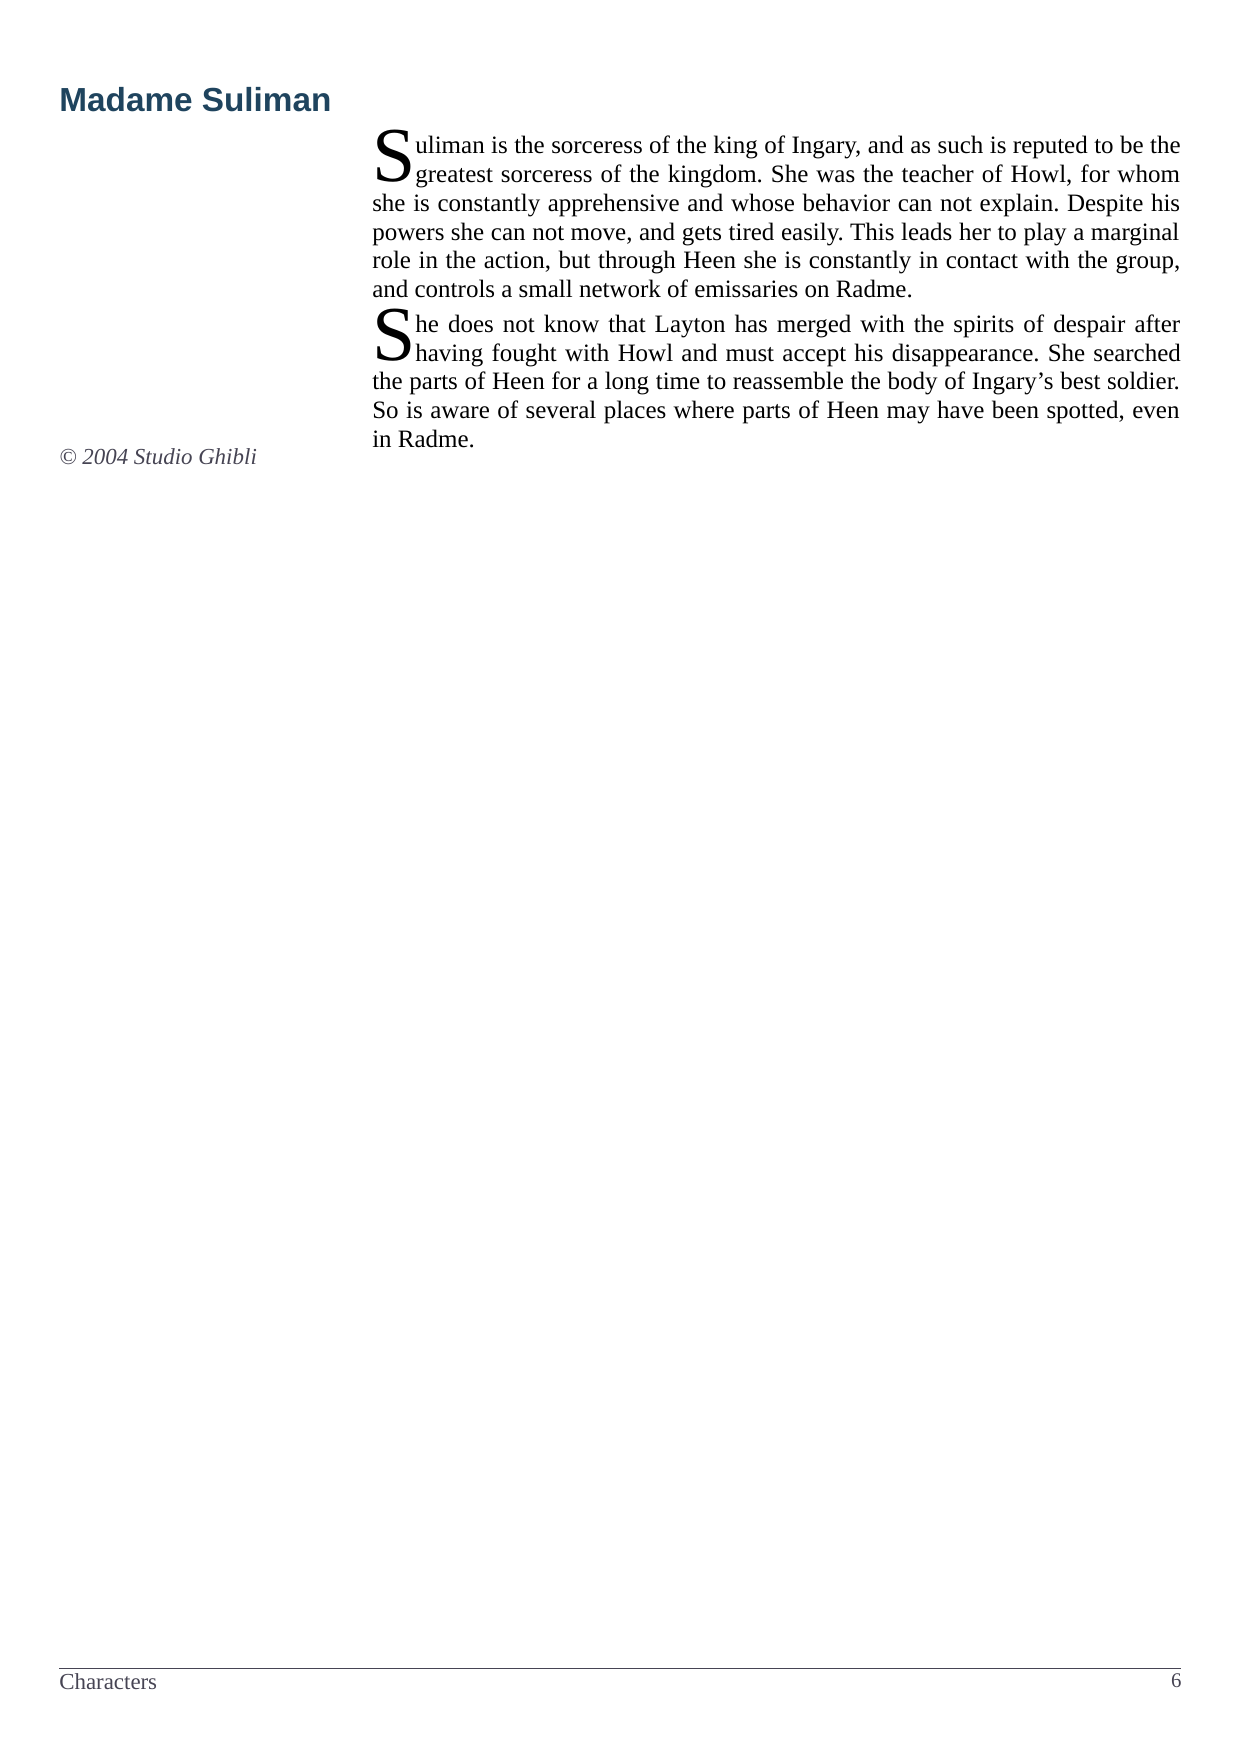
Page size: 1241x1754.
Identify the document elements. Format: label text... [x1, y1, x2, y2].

subtitle Madame Suliman [59, 80, 1181, 118]
text Suliman is the sorceress of the king of Ingary, and as such is reputed to be the greatest sorceress of the kingdom. She was the teacher of Howl, for whom she is constantly apprehensive and whose behavior can not explain. Despite his powers she can not move, and gets tired easily. This leads her to play a marginal role in the action, but through Heen she is constantly in contact with the group, and controls a small network of emissaries on Radme. [59, 131, 1181, 303]
text She does not know that Layton has merged with the spirits of despair after having fought with Howl and must accept his disappearance. She searched the parts of Heen for a long time to reassemble the body of Ingary’s best soldier. So is aware of several places where parts of Heen may have been spotted, even in Radme. [354, 309, 1181, 453]
text © 2004 Studio Ghibli [59, 143, 354, 470]
